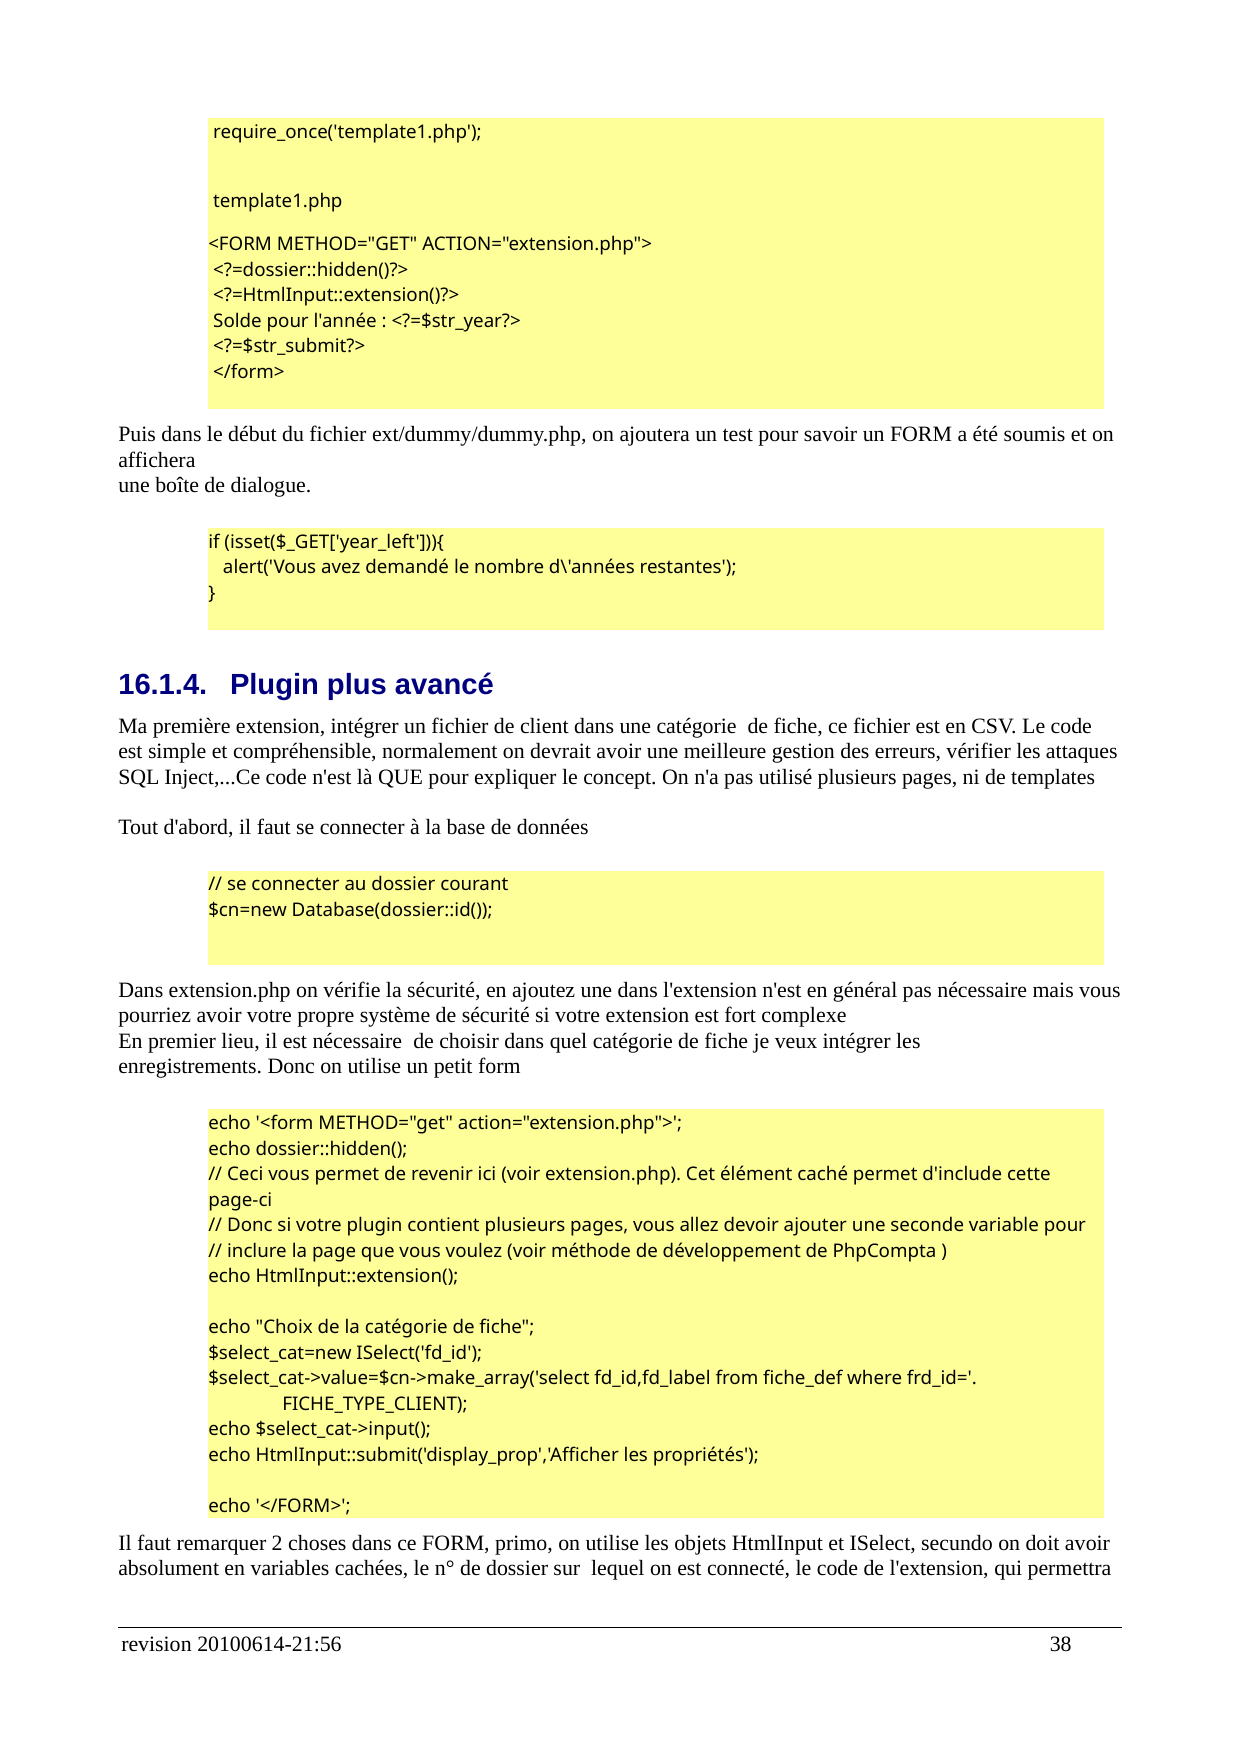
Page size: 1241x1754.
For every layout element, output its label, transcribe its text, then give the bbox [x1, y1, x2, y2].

text Dans extension.php on vérifie la sécurité, en ajoutez une dans l'extension n'est en général pas nécessaire mais vous pourriez avoir votre propre système de sécurité si votre extension est fort complexe [118, 977, 1122, 1028]
text echo '<form METHOD="get" action="extension.php">'; echo dossier::hidden(); // Ceci vous permet de revenir ici (voir extension.php). Cet élément caché permet d'include cette page-ci // Donc si votre plugin contient plusieurs pages, vous allez devoir ajouter une seconde variable pour // inclure la page que vous voulez (voir méthode de développement de PhpCompta ) echo HtmlInput::extension(); echo "Choix de la catégorie de fiche"; $select_cat=new ISelect('fd_id'); $select_cat->value=$cn->make_array('select fd_id,fd_label from fiche_def where frd_id='. FICHE_TYPE_CLIENT); echo $select_cat->input(); echo HtmlInput::submit('display_prop','Afficher les propriétés'); echo '</FORM>'; [208, 1109, 1104, 1518]
text Il faut remarquer 2 choses dans ce FORM, primo, on utilise les objets HtmlInput et ISelect, secundo on doit avoir absolument en variables cachées, le n° de dossier sur lequel on est connecté, le code de l'extension, qui permettra [118, 1529, 1122, 1580]
text En premier lieu, il est nécessaire de choisir dans quel catégorie de fiche je veux intégrer les enregistrements. Donc on utilise un petit form [118, 1028, 1122, 1078]
text if (isset($_GET['year_left'])){ alert('Vous avez demandé le nombre d\'années restantes'); } [208, 528, 1104, 630]
text Ma première extension, intégrer un fichier de client dans une catégorie de fiche, ce fichier est en CSV. Le code est simple et compréhensible, normalement on devrait avoir une meilleure gestion des erreurs, vérifier les attaques SQL Inject,...Ce code n'est là QUE pour expliquer le concept. On n'a pas utilisé plusieurs pages, ni de templates [118, 713, 1122, 789]
text template1.php [208, 162, 1104, 213]
text Tout d'abord, il faut se connecter à la base de données [118, 814, 1122, 839]
text <FORM METHOD="GET" ACTION="extension.php"> <?=dossier::hidden()?> <?=HtmlInput::extension()?> Solde pour l'année : <?=$str_year?> <?=$str_submit?> </form> [208, 231, 1104, 409]
subtitle Plugin plus avancé [118, 667, 1122, 701]
text // se connecter au dossier courant $cn=new Database(dossier::id()); [208, 871, 1104, 922]
text Puis dans le début du fichier ext/dummy/dummy.php, on ajoutera un test pour savoir un FORM a été soumis et on affichera une boîte de dialogue. [118, 421, 1122, 522]
text require_once('template1.php'); [208, 118, 1104, 144]
